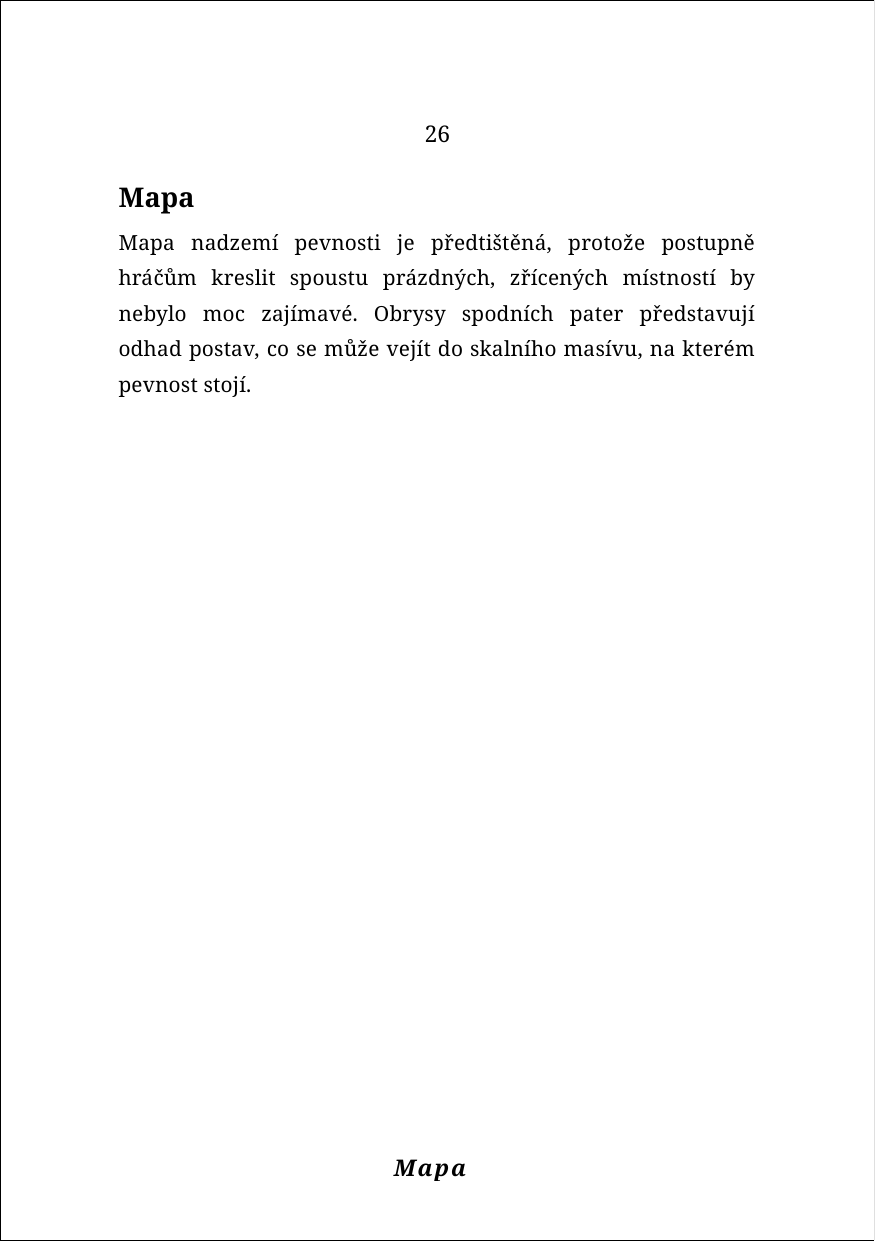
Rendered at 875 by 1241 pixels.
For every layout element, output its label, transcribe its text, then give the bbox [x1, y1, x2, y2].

text Mapa nadzemí pevnosti je předtištěná, protože postupně hráčům kreslit spoustu prázdných, zřícených místností by nebylo moc zajímavé. Obrysy spodních pater představují odhad postav, co se může vejít do skalního masívu, na kterém pevnost stojí. [118, 228, 756, 398]
subtitle Mapa [118, 179, 756, 216]
